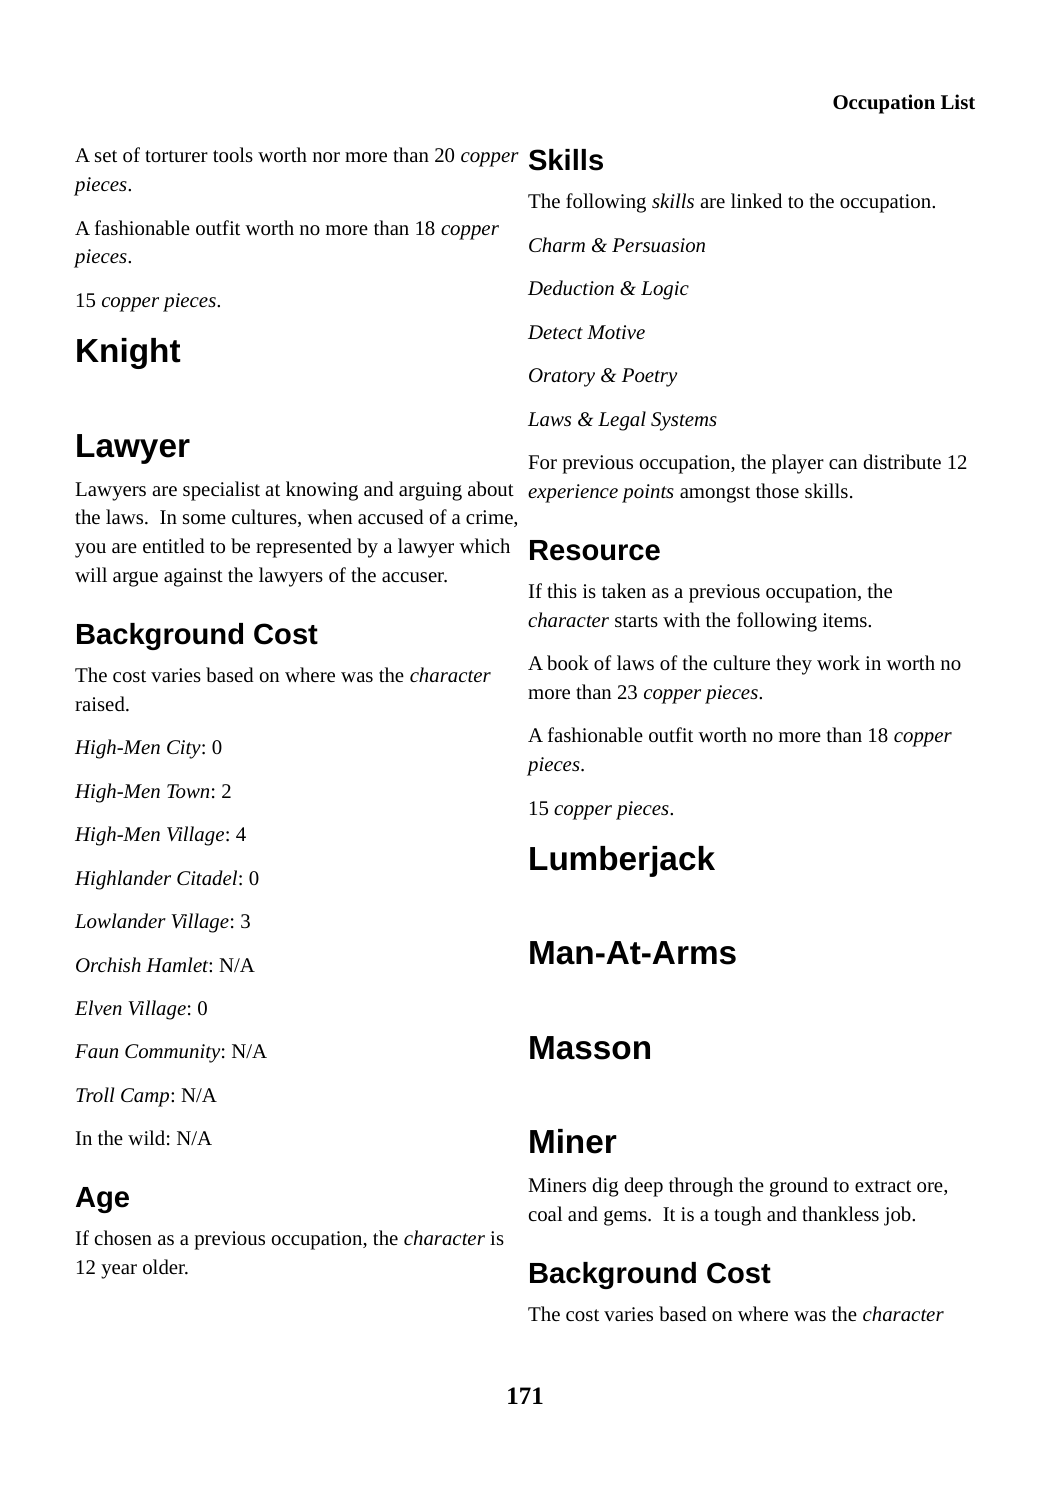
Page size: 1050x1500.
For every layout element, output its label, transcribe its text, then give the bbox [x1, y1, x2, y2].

text Laws & Legal Systems [528, 407, 975, 431]
text 15 copper pieces. [528, 796, 975, 820]
subtitle Background Cost [75, 617, 522, 651]
subtitle Man-At-Arms [528, 933, 975, 972]
text Faun Community: N/A [75, 1039, 522, 1063]
text The following skills are linked to the occupation. [528, 189, 975, 213]
subtitle Background Cost [528, 1256, 975, 1289]
text If chosen as a previous occupation, the character is 12 year older. [75, 1226, 522, 1279]
text Elven Village: 0 [75, 996, 522, 1020]
subtitle Skills [528, 143, 975, 177]
text Highlander Citadel: 0 [75, 866, 522, 890]
subtitle Lawyer [75, 426, 522, 464]
text High-Men Village: 4 [75, 822, 522, 846]
text Lawyers are specialist at knowing and arguing about the laws. In some cultures, when accused of a crime, you are entitled to be represented by a lawyer which will argue against the lawyers of the accuser. [75, 477, 522, 587]
subtitle Knight [75, 331, 522, 370]
text Charm & Persuasion [528, 233, 975, 257]
text The cost varies based on where was the character raised. [75, 663, 522, 716]
text Lowlander Village: 3 [75, 909, 522, 933]
text A book of laws of the culture they work in worth no more than 23 copper pieces. [528, 651, 975, 704]
text In the wild: N/A [75, 1126, 522, 1150]
subtitle Resource [528, 533, 975, 566]
text Deduction & Logic [528, 276, 975, 300]
subtitle Miner [528, 1122, 975, 1161]
text A fashionable outfit worth no more than 18 copper pieces. [528, 723, 975, 776]
text If this is taken as a previous occupation, the character starts with the following items. [528, 579, 975, 632]
text Oratory & Poetry [528, 363, 975, 387]
text Detect Motive [528, 320, 975, 344]
text Troll Camp: N/A [75, 1083, 522, 1107]
text Miners dig deep through the ground to extract ore, coal and gems. It is a tough and thankless job. [528, 1173, 975, 1226]
text A fashionable outfit worth no more than 18 copper pieces. [75, 216, 522, 268]
text High-Men City: 0 [75, 735, 522, 759]
text High-Men Town: 2 [75, 779, 522, 803]
subtitle Masson [528, 1028, 975, 1066]
text A set of torturer tools worth nor more than 20 copper pieces. [75, 143, 522, 196]
subtitle Age [75, 1180, 522, 1214]
text The cost varies based on where was the character [528, 1302, 975, 1326]
text Orchish Hamlet: N/A [75, 953, 522, 977]
subtitle Lumberjack [528, 839, 975, 877]
text For previous occupation, the player can distribute 12 experience points amongst those skills. [528, 450, 975, 503]
text 15 copper pieces. [75, 288, 522, 312]
